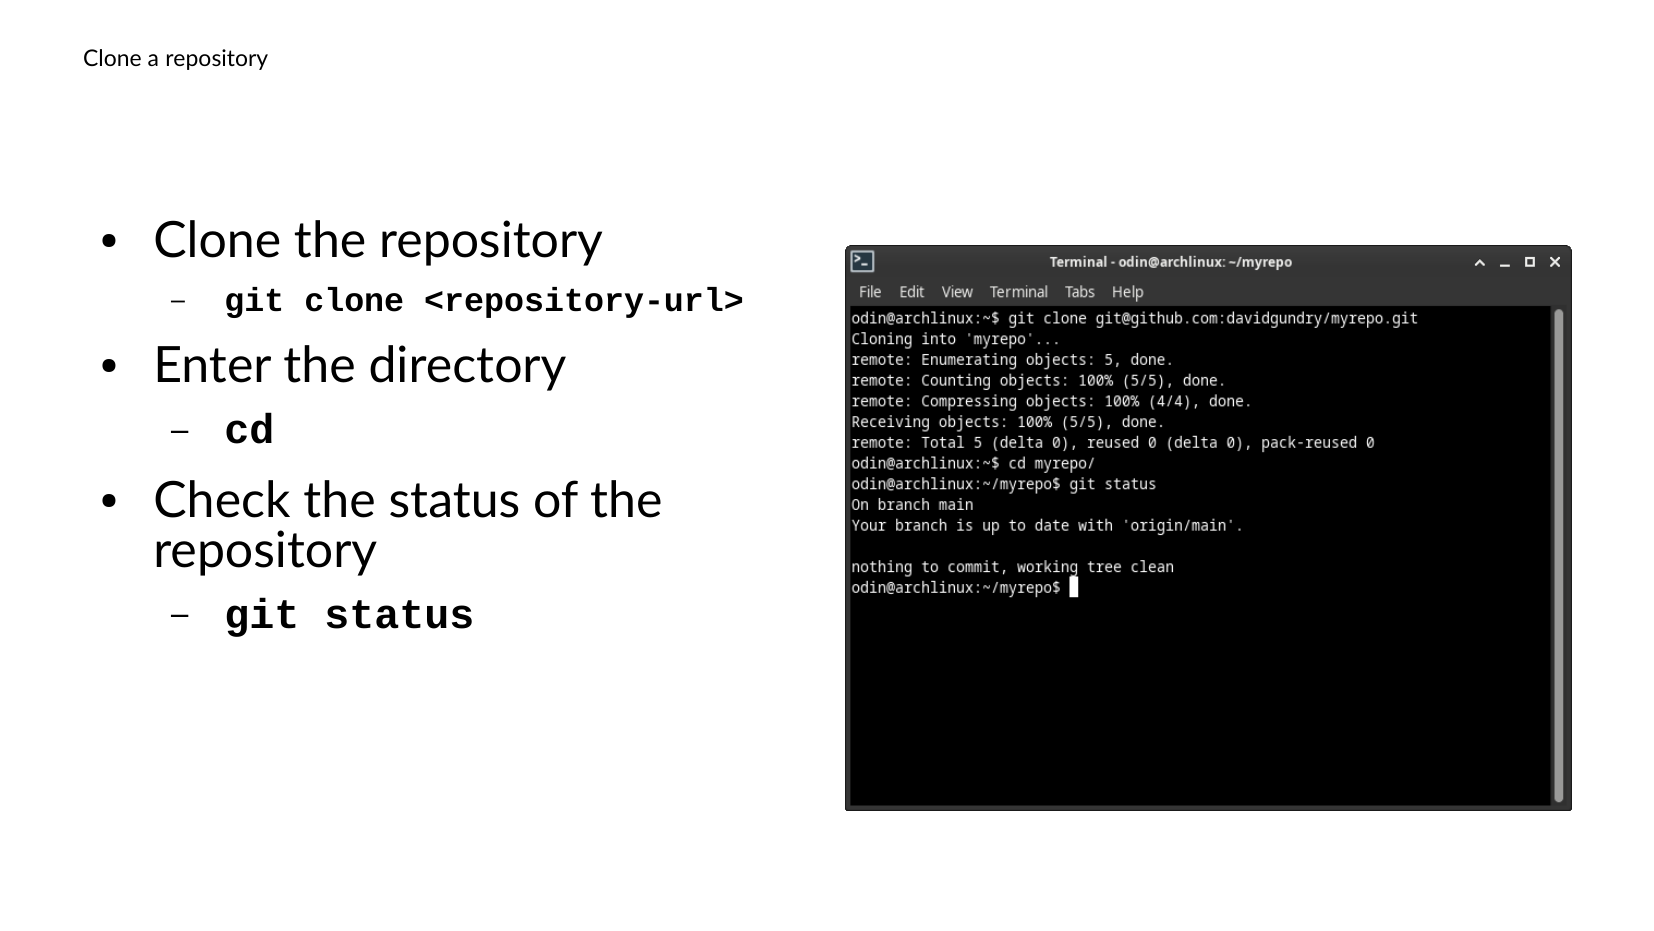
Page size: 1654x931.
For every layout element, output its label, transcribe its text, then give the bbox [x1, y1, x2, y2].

list Clone the repository git clone <repository-url> Enter the directory cd Check the status of the repository git status [82, 217, 809, 839]
title Clone a repository [83, 0, 1571, 119]
picture [845, 216, 1572, 839]
